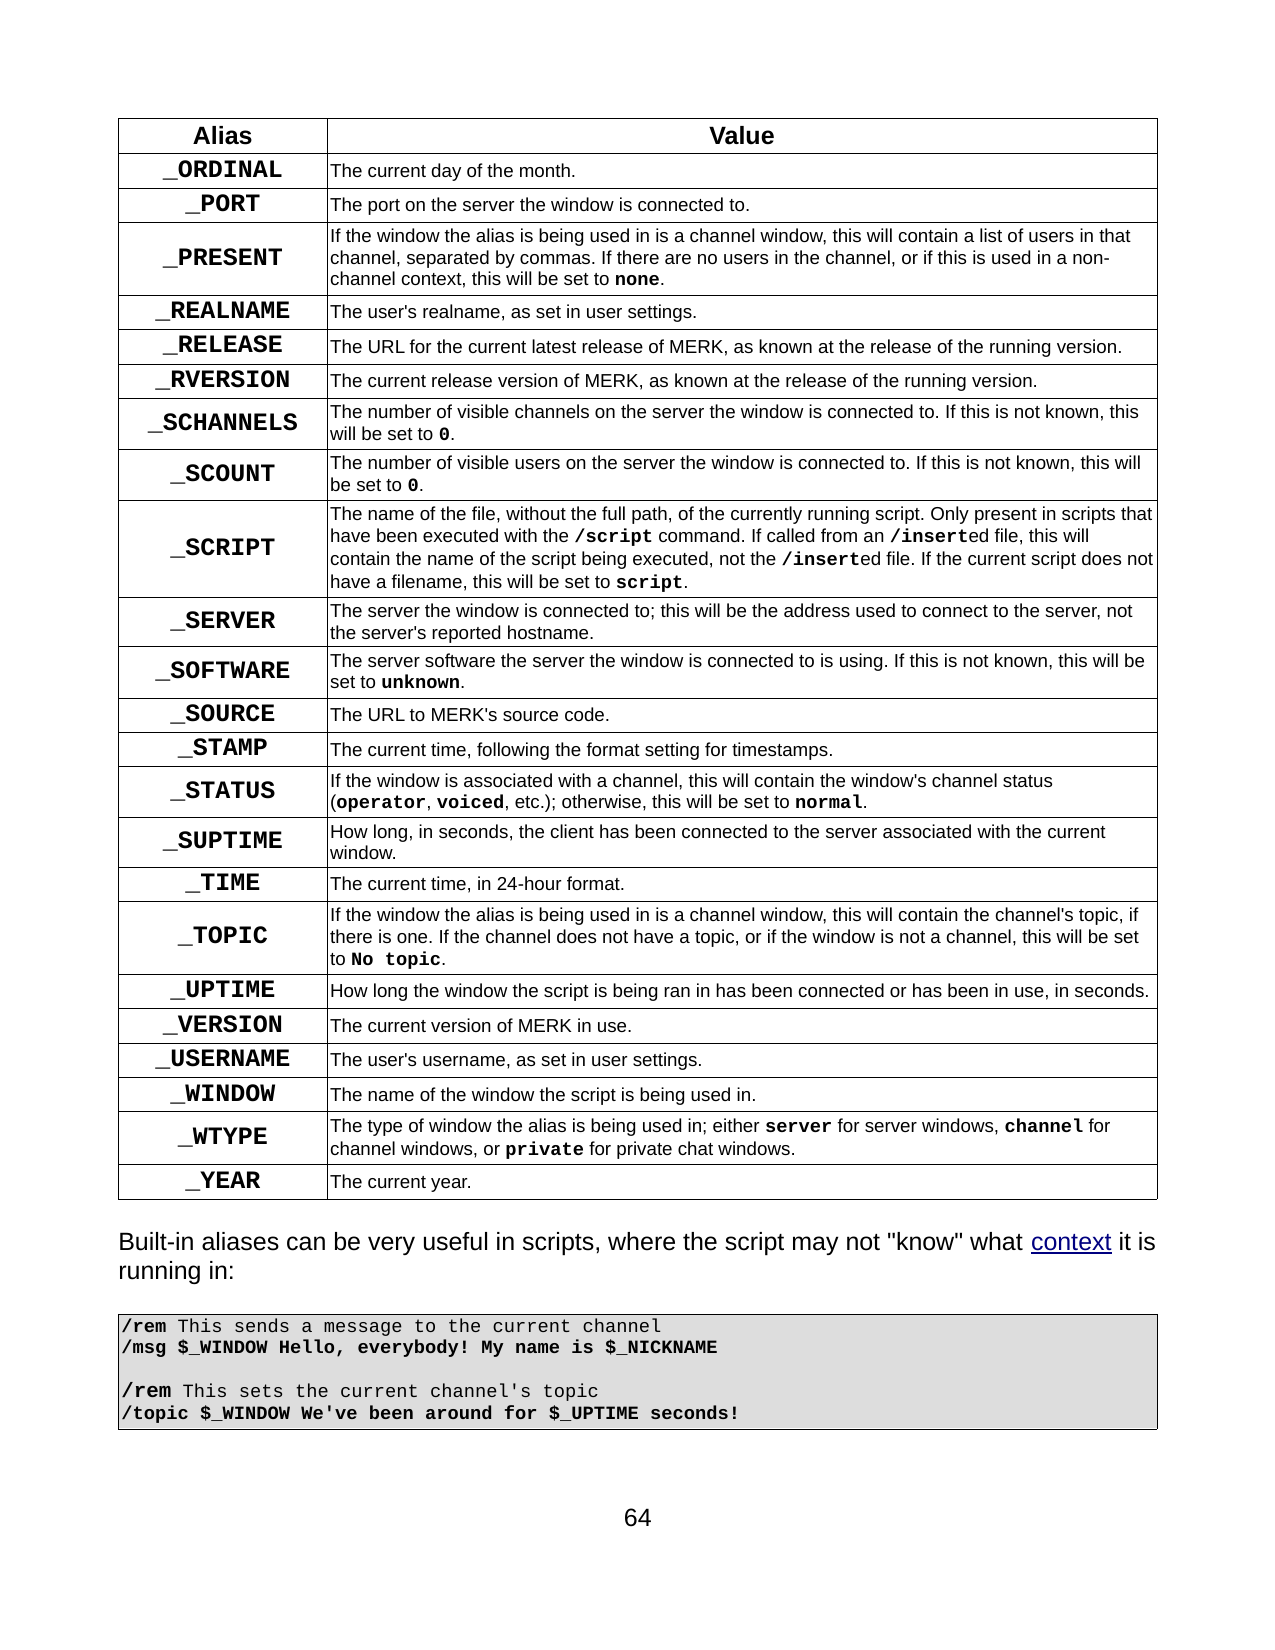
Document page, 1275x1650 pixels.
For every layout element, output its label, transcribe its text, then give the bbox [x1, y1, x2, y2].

table_cell The URL to MERK's source code. [328, 699, 1157, 732]
table_cell _SOURCE [119, 699, 327, 732]
table_cell _REALNAME [119, 296, 327, 329]
table_cell _VERSION [119, 1009, 327, 1042]
table_cell _STAMP [119, 733, 327, 766]
table_cell The name of the file, without the full path, of the currently running script. Only present in scripts that have been executed with the /script command. If called from an /inserted file, this will contain the name of the script being executed, not the /inserted file. If the current script does not have a filename, this will be set to script. [328, 501, 1157, 597]
table_cell The server the window is connected to; this will be the address used to connect to the server, not the server's reported hostname. [328, 598, 1157, 646]
table_cell The current time, following the format setting for timestamps. [328, 733, 1157, 766]
table_cell _SCHANNELS [119, 399, 327, 449]
table_cell _RELEASE [119, 330, 327, 363]
table_cell _PORT [119, 189, 327, 222]
table_cell _STATUS [119, 767, 327, 817]
table_cell _ORDINAL [119, 154, 327, 187]
table_cell The user's realname, as set in user settings. [328, 296, 1157, 329]
table_cell The current version of MERK in use. [328, 1009, 1157, 1042]
table_cell If the window the alias is being used in is a channel window, this will contain the channel's topic, if there is one. If the channel does not have a topic, or if the window is not a channel, this will be set to No topic. [328, 902, 1157, 973]
table_cell _SCRIPT [119, 501, 327, 597]
table_cell The current day of the month. [328, 154, 1157, 187]
table_cell _SERVER [119, 598, 327, 646]
table_cell _UPTIME [119, 975, 327, 1008]
table_header Alias [119, 119, 327, 153]
table_cell The current release version of MERK, as known at the release of the running version. [328, 365, 1157, 398]
table_cell _YEAR [119, 1165, 327, 1198]
table_cell How long the window the script is being ran in has been connected or has been in use, in seconds. [328, 975, 1157, 1008]
table_cell _USERNAME [119, 1044, 327, 1077]
table_cell _SUPTIME [119, 818, 327, 867]
table_cell The current time, in 24-hour format. [328, 868, 1157, 901]
table_cell _SCOUNT [119, 450, 327, 500]
table_cell The name of the window the script is being used in. [328, 1078, 1157, 1111]
table_cell _WTYPE [119, 1112, 327, 1164]
table_cell _TOPIC [119, 902, 327, 973]
table_header Value [328, 119, 1157, 153]
table_cell The user's username, as set in user settings. [328, 1044, 1157, 1077]
text Built-in aliases can be very useful in scripts, where the script may not "know" what context it is running in: [118, 1227, 1157, 1285]
table_cell The port on the server the window is connected to. [328, 189, 1157, 222]
table_cell If the window the alias is being used in is a channel window, this will contain a list of users in that channel, separated by commas. If there are no users in the channel, or if this is used in a non-channel context, this will be set to none. [328, 223, 1157, 294]
table_cell The number of visible channels on the server the window is connected to. If this is not known, this will be set to 0. [328, 399, 1157, 449]
table_cell _PRESENT [119, 223, 327, 294]
table_cell _TIME [119, 868, 327, 901]
table_cell How long, in seconds, the client has been connected to the server associated with the current window. [328, 818, 1157, 867]
table_header /rem This sends a message to the current channel /msg $_WINDOW Hello, everybody! My name is $_NICKNAME /rem This sets the current channel's topic /topic $_WINDOW We've been around for $_UPTIME seconds! [119, 1315, 1157, 1428]
table_cell The current year. [328, 1165, 1157, 1198]
table_cell The server software the server the window is connected to is using. If this is not known, this will be set to unknown. [328, 647, 1157, 697]
table_cell The URL for the current latest release of MERK, as known at the release of the running version. [328, 330, 1157, 363]
table_cell _SOFTWARE [119, 647, 327, 697]
table_cell The number of visible users on the server the window is connected to. If this is not known, this will be set to 0. [328, 450, 1157, 500]
table_cell If the window is associated with a channel, this will contain the window's channel status (operator, voiced, etc.); otherwise, this will be set to normal. [328, 767, 1157, 817]
table_cell The type of window the alias is being used in; either server for server windows, channel for channel windows, or private for private chat windows. [328, 1112, 1157, 1164]
table_cell _WINDOW [119, 1078, 327, 1111]
table_cell _RVERSION [119, 365, 327, 398]
